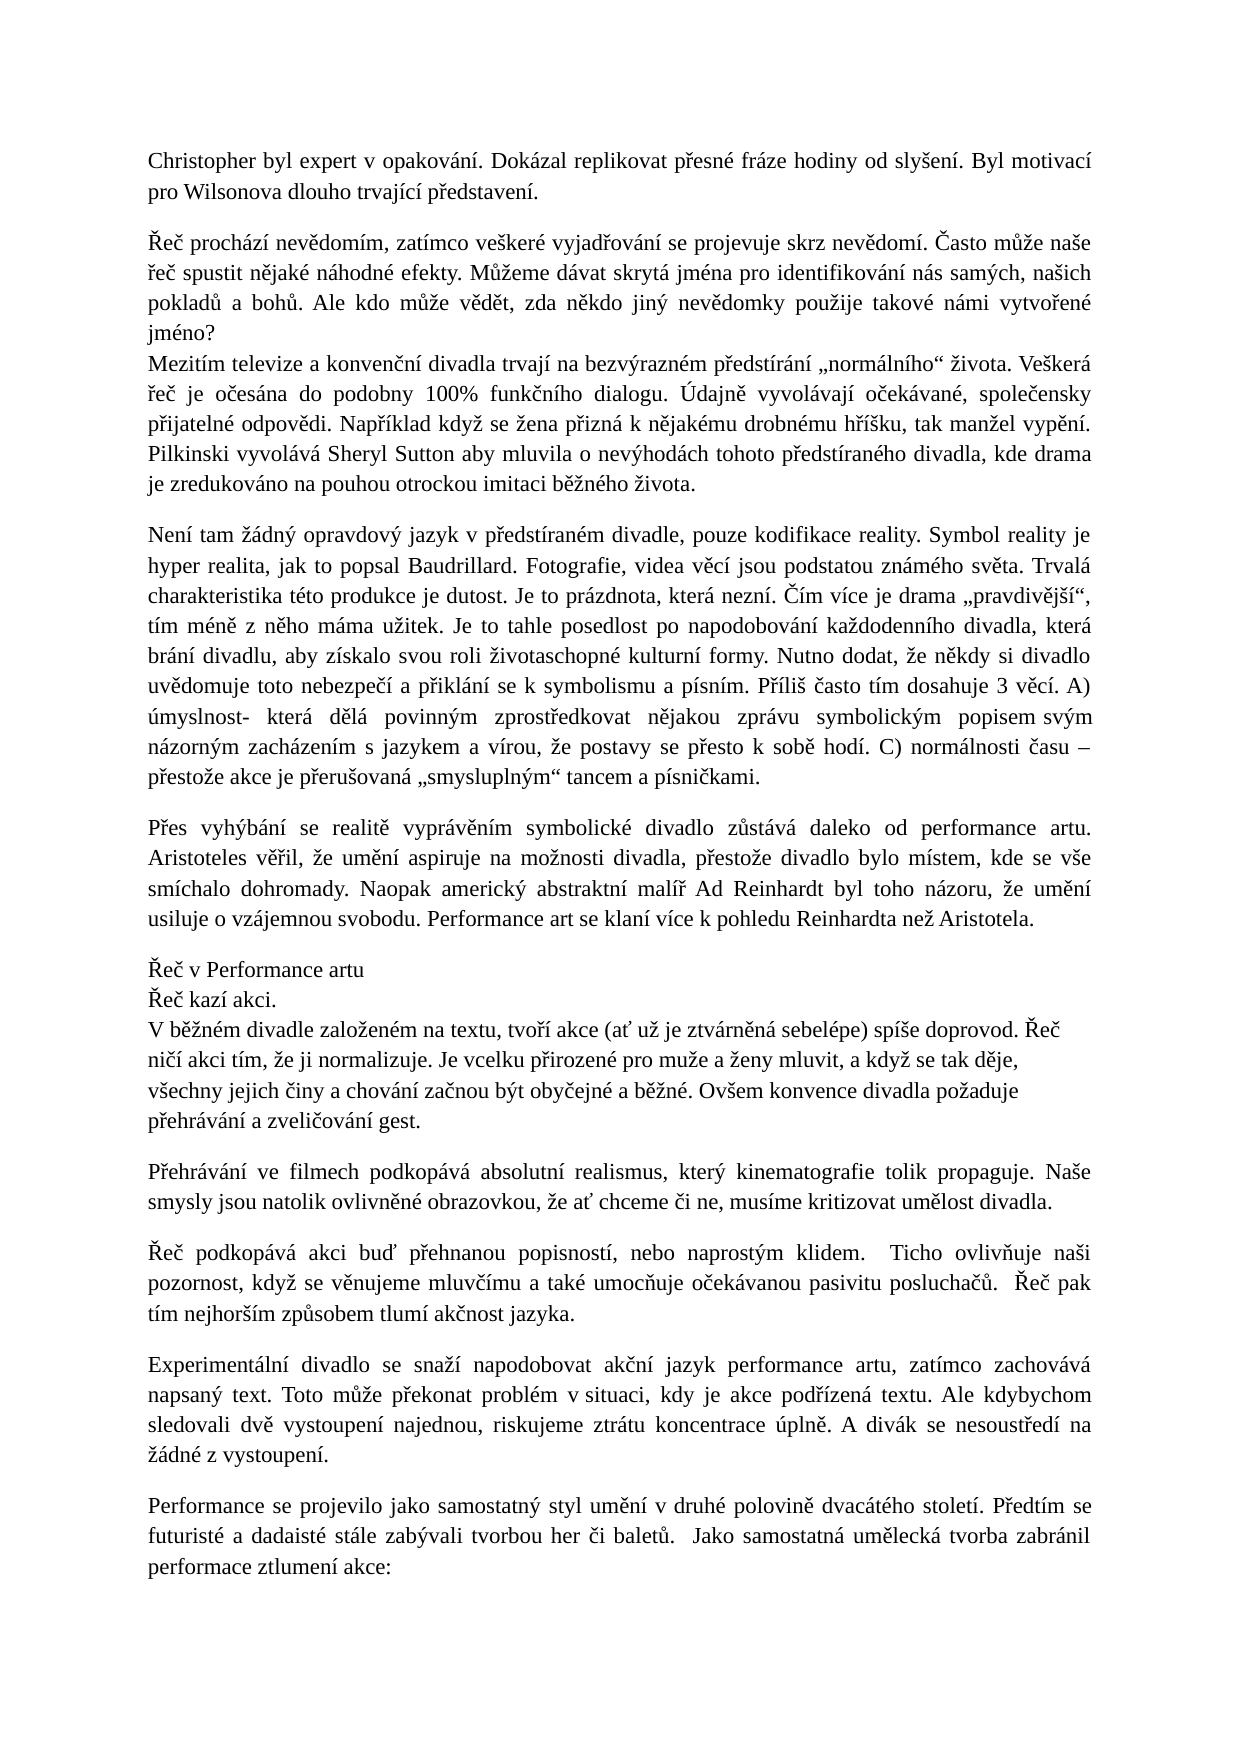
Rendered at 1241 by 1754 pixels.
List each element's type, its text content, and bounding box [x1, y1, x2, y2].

text Christopher byl expert v opakování. Dokázal replikovat přesné fráze hodiny od slyšení. Byl motivací pro Wilsonova dlouho trvající představení. [148, 148, 1093, 204]
text Řeč prochází nevědomím, zatímco veškeré vyjadřování se projevuje skrz nevědomí. Často může naše řeč spustit nějaké náhodné efekty. Můžeme dávat skrytá jména pro identifikování nás samých, našich pokladů a bohů. Ale kdo může vědět, zda někdo jiný nevědomky použije takové námi vytvořené jméno? Mezitím televize a konvenční divadla trvají na bezvýrazném předstírání „normálního“ života. Veškerá řeč je očesána do podobny 100% funkčního dialogu. Údajně vyvolávají očekávané, společensky přijatelné odpovědi. Například když se žena přizná k nějakému drobnému hříšku, tak manžel vypění. Pilkinski vyvolává Sheryl Sutton aby mluvila o nevýhodách tohoto předstíraného divadla, kde drama je zredukováno na pouhou otrockou imitaci běžného života. [148, 229, 1093, 497]
text Performance se projevilo jako samostatný styl umění v druhé polovině dvacátého století. Předtím se futuristé a dadaisté stále zabývali tvorbou her či baletů. Jako samostatná umělecká tvorba zabránil performace ztlumení akce: [148, 1492, 1093, 1579]
text Řeč podkopává akci buď přehnanou popisností, nebo naprostým klidem. Ticho ovlivňuje naši pozornost, když se věnujeme mluvčímu a také umocňuje očekávanou pasivitu posluchačů. Řeč pak tím nejhorším způsobem tlumí akčnost jazyka. [148, 1239, 1093, 1326]
text Není tam žádný opravdový jazyk v předstíraném divadle, pouze kodifikace reality. Symbol reality je hyper realita, jak to popsal Baudrillard. Fotografie, videa věcí jsou podstatou známého světa. Trvalá charakteristika této produkce je dutost. Je to prázdnota, která nezní. Čím více je drama „pravdivější“, tím méně z něho máma užitek. Je to tahle posedlost po napodobování každodenního divadla, která brání divadlu, aby získalo svou roli životaschopné kulturní formy. Nutno dodat, že někdy si divadlo uvědomuje toto nebezpečí a přiklání se k symbolismu a písním. Příliš často tím dosahuje 3 věcí. A) úmyslnost- která dělá povinným zprostředkovat nějakou zprávu symbolickým popisem svým názorným zacházením s jazykem a vírou, že postavy se přesto k sobě hodí. C) normálnosti času – přestože akce je přerušovaná „smysluplným“ tancem a písničkami. [148, 522, 1093, 789]
text Přehrávání ve filmech podkopává absolutní realismus, který kinematografie tolik propaguje. Naše smysly jsou natolik ovlivněné obrazovkou, že ať chceme či ne, musíme kritizovat umělost divadla. [148, 1158, 1093, 1214]
text Experimentální divadlo se snaží napodobovat akční jazyk performance artu, zatímco zachovává napsaný text. Toto může překonat problém v situaci, kdy je akce podřízená textu. Ale kdybychom sledovali dvě vystoupení najednou, riskujeme ztrátu koncentrace úplně. A divák se nesoustředí na žádné z vystoupení. [148, 1351, 1093, 1468]
text Řeč v Performance artu Řeč kazí akci. V běžném divadle založeném na textu, tvoří akce (ať už je ztvárněná sebelépe) spíše doprovod. Řeč ničí akci tím, že ji normalizuje. Je vcelku přirozené pro muže a ženy mluvit, a když se tak děje, všechny jejich činy a chování začnou být obyčejné a běžné. Ovšem konvence divadla požaduje přehrávání a zveličování gest. [148, 956, 1093, 1133]
text Přes vyhýbání se realitě vyprávěním symbolické divadlo zůstává daleko od performance artu. Aristoteles věřil, že umění aspiruje na možnosti divadla, přestože divadlo bylo místem, kde se vše smíchalo dohromady. Naopak americký abstraktní malíř Ad Reinhardt byl toho názoru, že umění usiluje o vzájemnou svobodu. Performance art se klaní více k pohledu Reinhardta než Aristotela. [148, 814, 1093, 931]
